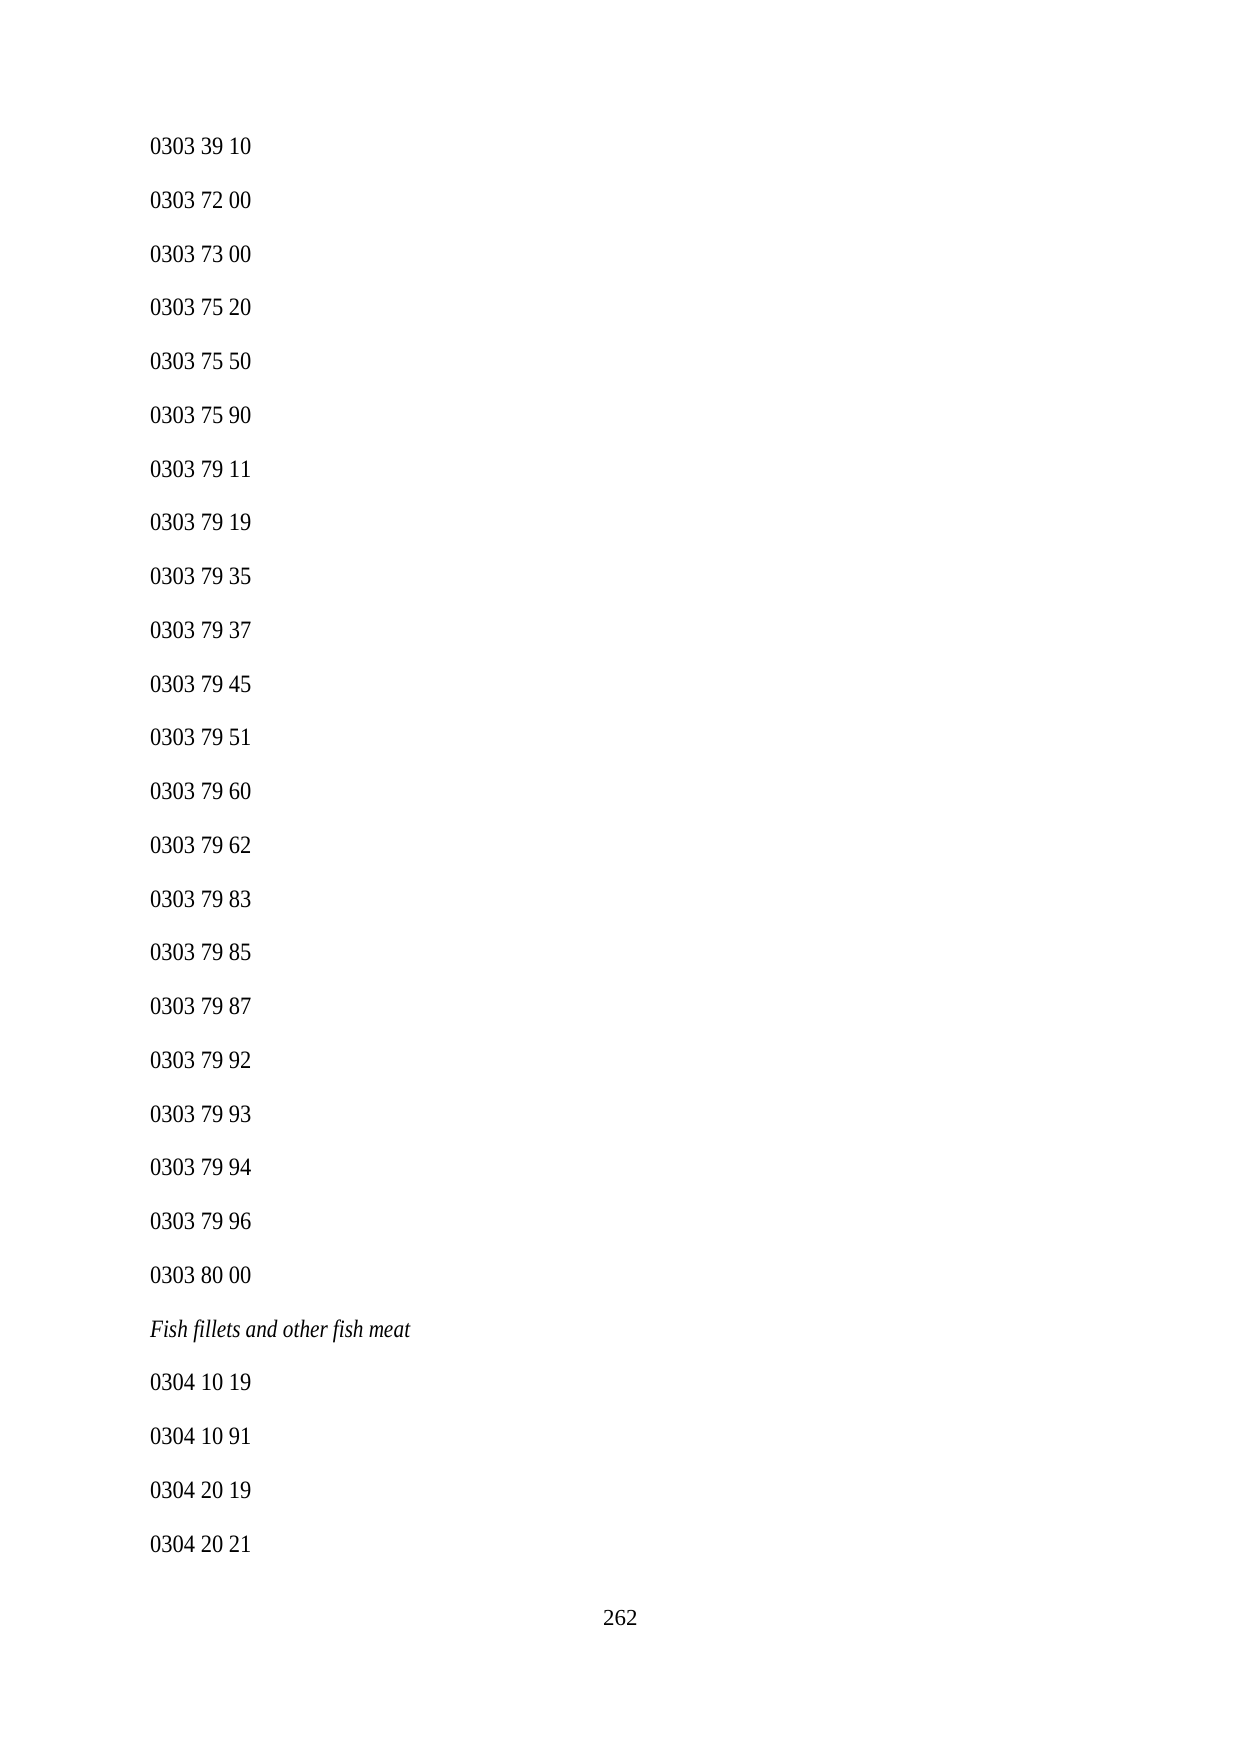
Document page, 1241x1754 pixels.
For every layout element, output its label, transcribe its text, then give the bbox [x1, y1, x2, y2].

text 0303 79 62 [150, 830, 1090, 859]
text 0303 72 00 [150, 185, 1090, 214]
text 0303 73 00 [150, 239, 1090, 267]
text 0304 20 19 [150, 1475, 1090, 1504]
text 0303 39 10 [150, 131, 1090, 160]
text 0303 79 93 [150, 1099, 1090, 1127]
text 0303 79 51 [150, 722, 1090, 751]
text 0303 79 19 [150, 507, 1090, 536]
text 0303 79 11 [150, 454, 1090, 482]
text 0303 75 20 [150, 292, 1090, 321]
text 0303 79 85 [150, 937, 1090, 966]
text 0303 79 94 [150, 1152, 1090, 1181]
text 0303 79 60 [150, 776, 1090, 805]
text 0303 79 96 [150, 1206, 1090, 1235]
text 0304 20 21 [150, 1529, 1090, 1557]
text 0303 79 37 [150, 615, 1090, 644]
text 0303 80 00 [150, 1260, 1090, 1289]
text 0303 75 90 [150, 400, 1090, 429]
text 0303 79 45 [150, 669, 1090, 697]
text 0303 79 87 [150, 991, 1090, 1020]
text 0303 79 83 [150, 884, 1090, 912]
text 0303 79 35 [150, 561, 1090, 590]
text 0304 10 19 [150, 1367, 1090, 1396]
text Fish fillets and other fish meat [150, 1314, 1090, 1342]
text 0304 10 91 [150, 1421, 1090, 1450]
text 0303 79 92 [150, 1045, 1090, 1074]
text 0303 75 50 [150, 346, 1090, 375]
